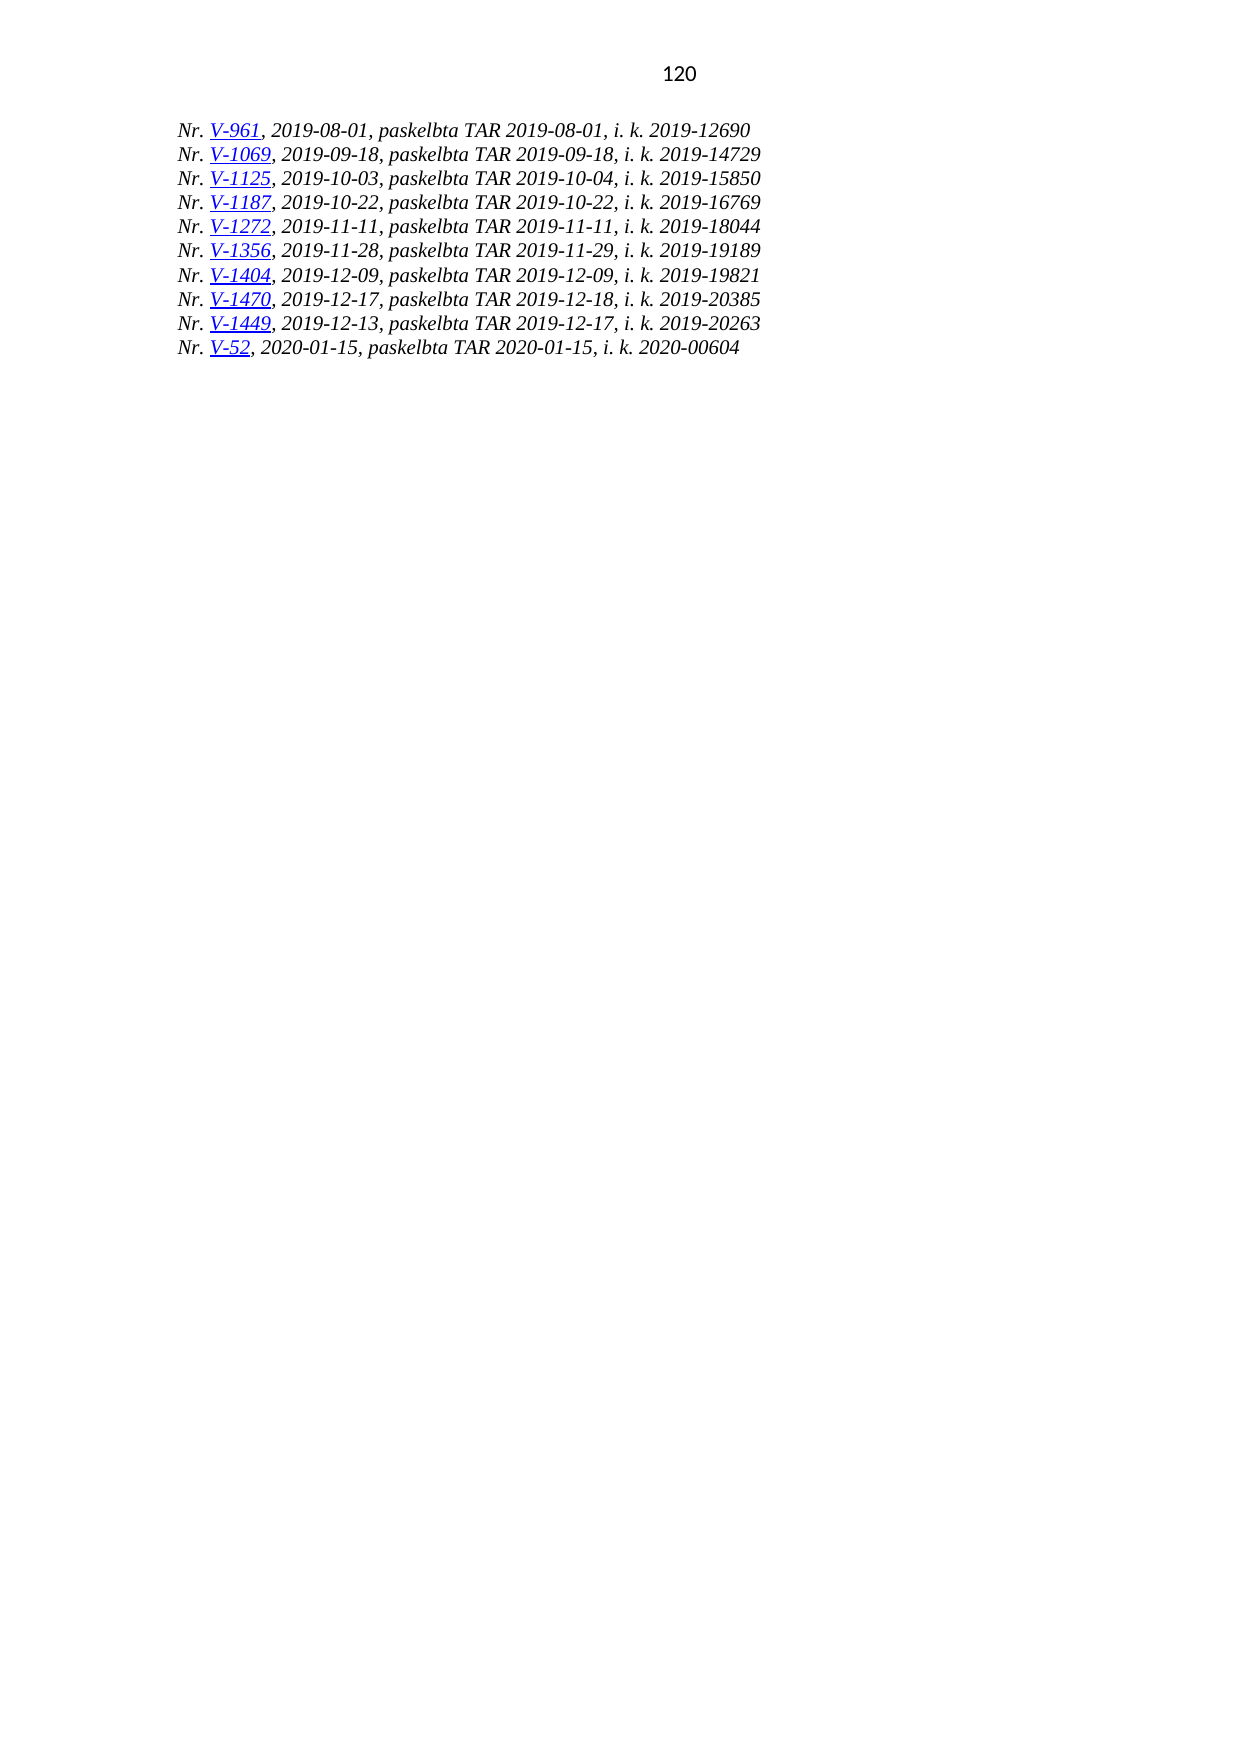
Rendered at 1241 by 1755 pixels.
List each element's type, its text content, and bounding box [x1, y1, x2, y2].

text Nr. V-52, 2020-01-15, paskelbta TAR 2020-01-15, i. k. 2020-00604 [177, 335, 1181, 359]
text Nr. V-1449, 2019-12-13, paskelbta TAR 2019-12-17, i. k. 2019-20263 [177, 311, 1181, 335]
text Nr. V-1356, 2019-11-28, paskelbta TAR 2019-11-29, i. k. 2019-19189 [177, 238, 1181, 262]
text Nr. V-1470, 2019-12-17, paskelbta TAR 2019-12-18, i. k. 2019-20385 [177, 287, 1181, 311]
text Nr. V-1125, 2019-10-03, paskelbta TAR 2019-10-04, i. k. 2019-15850 [177, 166, 1181, 190]
text Nr. V-1272, 2019-11-11, paskelbta TAR 2019-11-11, i. k. 2019-18044 [177, 214, 1181, 238]
text Nr. V-1404, 2019-12-09, paskelbta TAR 2019-12-09, i. k. 2019-19821 [177, 262, 1181, 287]
text Nr. V-1187, 2019-10-22, paskelbta TAR 2019-10-22, i. k. 2019-16769 [177, 190, 1181, 214]
text Nr. V-961, 2019-08-01, paskelbta TAR 2019-08-01, i. k. 2019-12690 [177, 118, 1181, 142]
text Nr. V-1069, 2019-09-18, paskelbta TAR 2019-09-18, i. k. 2019-14729 [177, 142, 1181, 166]
